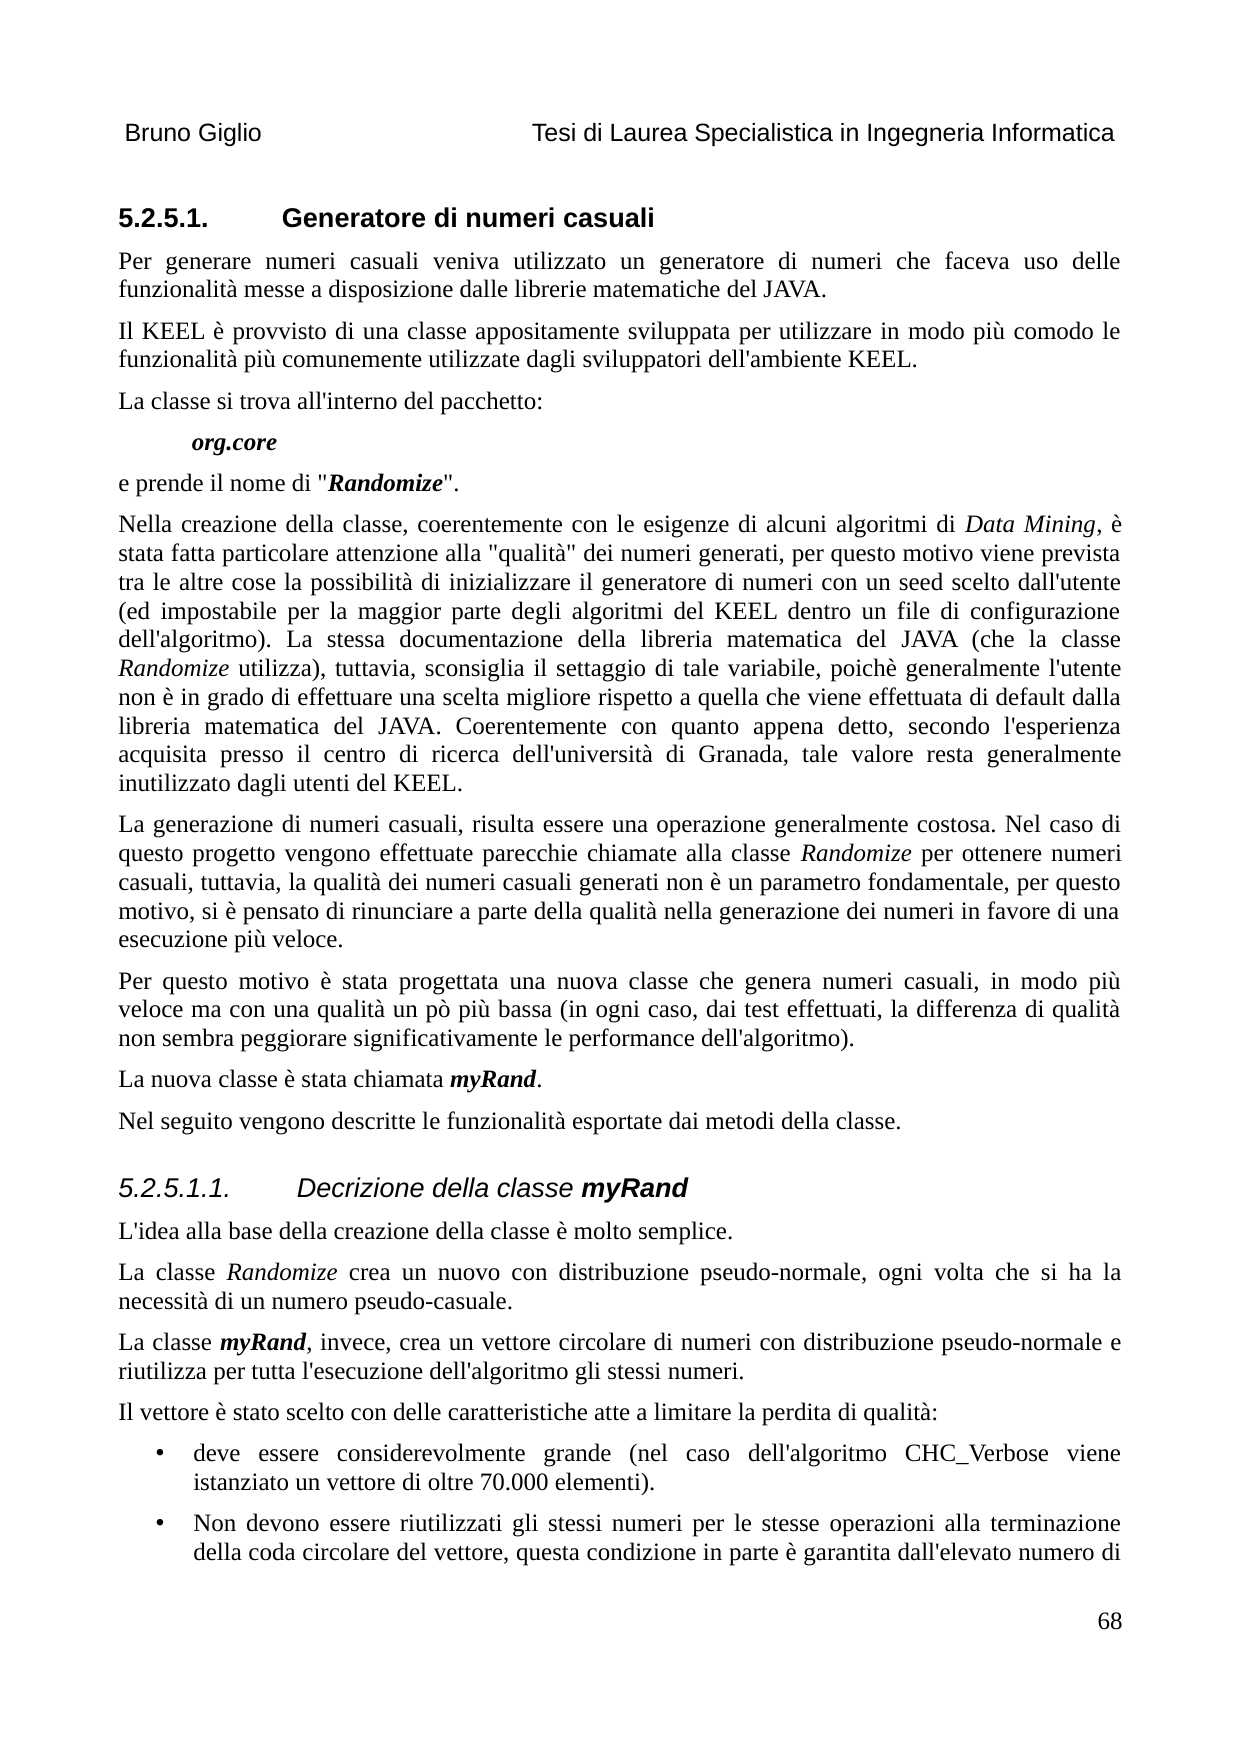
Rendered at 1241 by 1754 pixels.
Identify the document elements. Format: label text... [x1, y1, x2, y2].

text La nuova classe è stata chiamata myRand. [118, 1064, 1122, 1093]
subtitle Generatore di numeri casuali [118, 202, 1122, 233]
subtitle Decrizione della classe myRand [118, 1172, 1122, 1203]
text La generazione di numeri casuali, risulta essere una operazione generalmente costosa. Nel caso di questo progetto vengono effettuate parecchie chiamate alla classe Randomize per ottenere numeri casuali, tuttavia, la qualità dei numeri casuali generati non è un parametro fondamentale, per questo motivo, si è pensato di rinunciare a parte della qualità nella generazione dei numeri in favore di una esecuzione più veloce. [118, 809, 1122, 953]
text La classe si trova all'interno del pacchetto: [118, 386, 1122, 414]
text Per generare numeri casuali veniva utilizzato un generatore di numeri che faceva uso delle funzionalità messe a disposizione dalle librerie matematiche del JAVA. [118, 246, 1122, 303]
text L'idea alla base della creazione della classe è molto semplice. [118, 1216, 1122, 1244]
text Nella creazione della classe, coerentemente con le esigenze di alcuni algoritmi di Data Mining, è stata fatta particolare attenzione alla "qualità" dei numeri generati, per questo motivo viene prevista tra le altre cose la possibilità di inizializzare il generatore di numeri con un seed scelto dall'utente (ed impostabile per la maggior parte degli algoritmi del KEEL dentro un file di configurazione dell'algoritmo). La stessa documentazione della libreria matematica del JAVA (che la classe Randomize utilizza), tuttavia, sconsiglia il settaggio di tale variabile, poichè generalmente l'utente non è in grado di effettuare una scelta migliore rispetto a quella che viene effettuata di default dalla libreria matematica del JAVA. Coerentemente con quanto appena detto, secondo l'esperienza acquisita presso il centro di ricerca dell'università di Granada, tale valore resta generalmente inutilizzato dagli utenti del KEEL. [118, 509, 1122, 797]
text Nel seguito vengono descritte le funzionalità esportate dai metodi della classe. [118, 1106, 1122, 1134]
text Il vettore è stato scelto con delle caratteristiche atte a limitare la perdita di qualità: [118, 1397, 1122, 1426]
list Non devono essere riutilizzati gli stessi numeri per le stesse operazioni alla terminazione della coda circolare del vettore, questa condizione in parte è garantita dall'elevato numero di [156, 1508, 1122, 1566]
text La classe Randomize crea un nuovo con distribuzione pseudo-normale, ogni volta che si ha la necessità di un numero pseudo-casuale. [118, 1257, 1122, 1314]
text org.core [118, 427, 1122, 456]
text La classe myRand, invece, crea un vettore circolare di numeri con distribuzione pseudo-normale e riutilizza per tutta l'esecuzione dell'algoritmo gli stessi numeri. [118, 1327, 1122, 1384]
text e prende il nome di "Randomize". [118, 468, 1122, 497]
list deve essere considerevolmente grande (nel caso dell'algoritmo CHC_Verbose viene istanziato un vettore di oltre 70.000 elementi). [156, 1438, 1122, 1496]
text Per questo motivo è stata progettata una nuova classe che genera numeri casuali, in modo più veloce ma con una qualità un pò più bassa (in ogni caso, dai test effettuati, la differenza di qualità non sembra peggiorare significativamente le performance dell'algoritmo). [118, 966, 1122, 1052]
text Il KEEL è provvisto di una classe appositamente sviluppata per utilizzare in modo più comodo le funzionalità più comunemente utilizzate dagli sviluppatori dell'ambiente KEEL. [118, 316, 1122, 373]
